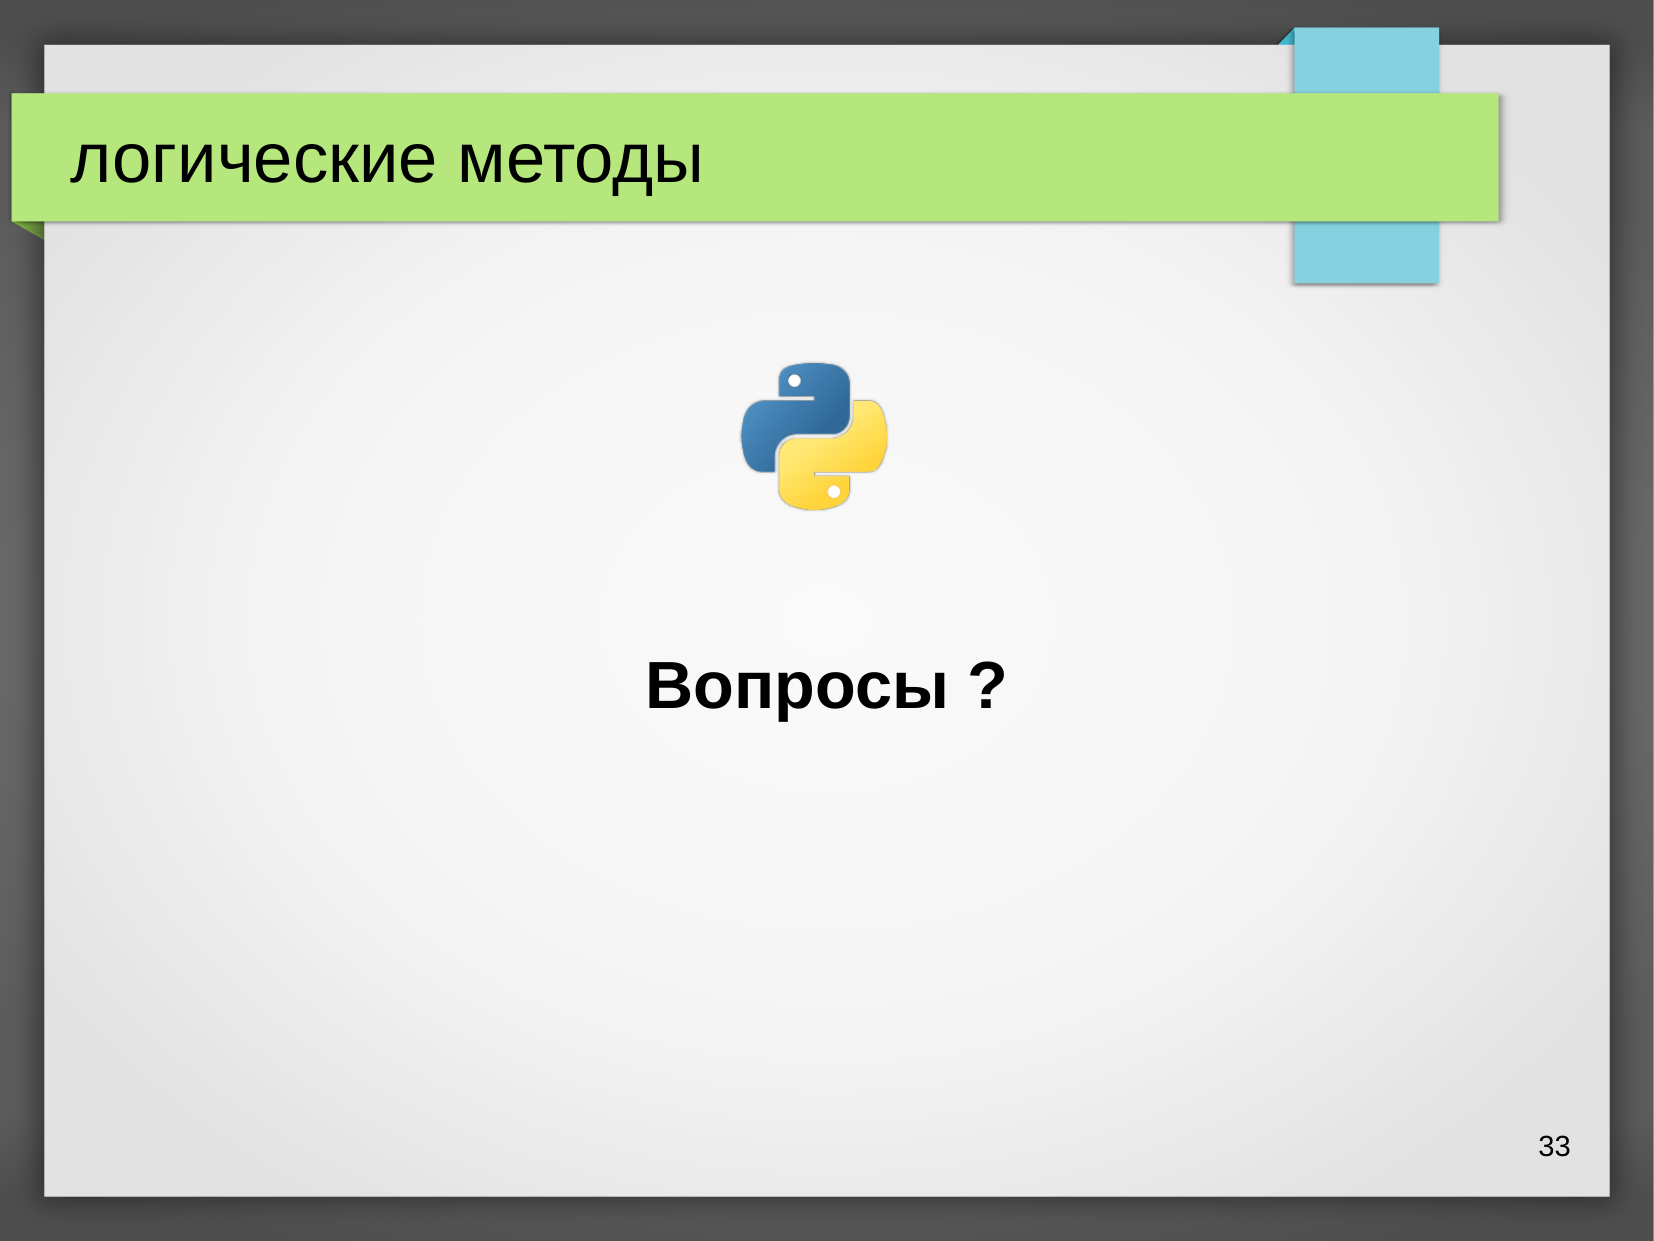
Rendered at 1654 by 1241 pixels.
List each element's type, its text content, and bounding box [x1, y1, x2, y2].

picture [0, 0, 1654, 1241]
subtitle Вопросы ? [82, 236, 1571, 1134]
title логические методы [70, 118, 1205, 199]
